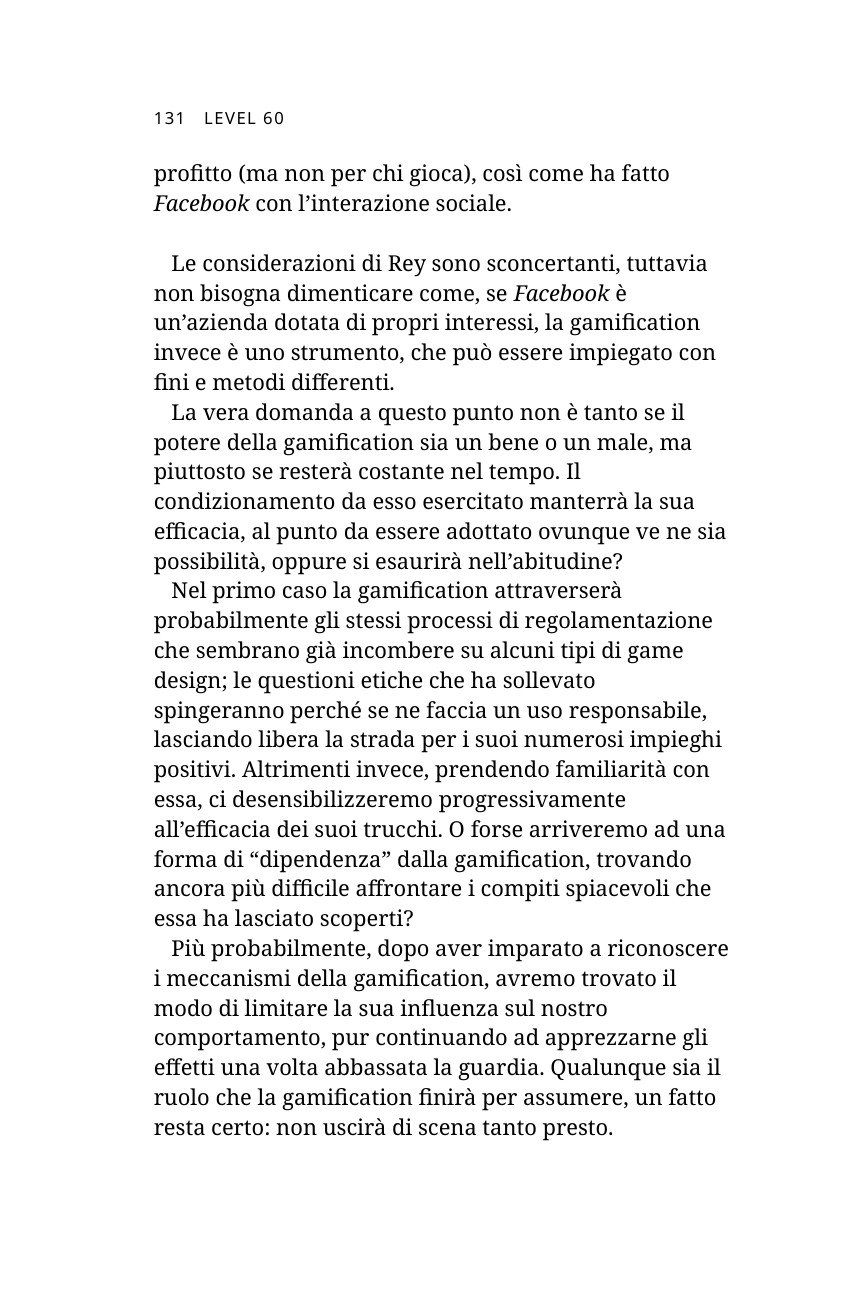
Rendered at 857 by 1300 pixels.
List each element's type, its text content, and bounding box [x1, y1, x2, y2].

text profitto (ma non per chi gioca), così come ha fatto Facebook con l’interazione sociale. [153, 158, 732, 218]
text La vera domanda a questo punto non è tanto se il potere della gamification sia un bene o un male, ma piuttosto se resterà costante nel tempo. Il condizionamento da esso esercitato manterrà la sua efficacia, al punto da essere adottato ovunque ve ne sia possibilità, oppure si esaurirà nell’abitudine? [153, 397, 732, 576]
text Nel primo caso la gamification attraverserà probabilmente gli stessi processi di regolamentazione che sembrano già incombere su alcuni tipi di game design; le questioni etiche che ha sollevato spingeranno perché se ne faccia un uso responsabile, lasciando libera la strada per i suoi numerosi impieghi positivi. Altrimenti invece, prendendo familiarità con essa, ci desensibilizzeremo progressivamente all’efficacia dei suoi trucchi. O forse arriveremo ad una forma di “dipendenza” dalla gamification, trovando ancora più difficile affrontare i compiti spiacevoli che essa ha lasciato scoperti? [153, 576, 732, 933]
text Più probabilmente, dopo aver imparato a riconoscere i meccanismi della gamification, avremo trovato il modo di limitare la sua influenza sul nostro comportamento, pur continuando ad apprezzarne gli effetti una volta abbassata la guardia. Qualunque sia il ruolo che la gamification finirà per assumere, un fatto resta certo: non uscirà di scena tanto presto. [153, 933, 732, 1142]
text Le considerazioni di Rey sono sconcertanti, tuttavia non bisogna dimenticare come, se Facebook è un’azienda dotata di propri interessi, la gamification invece è uno strumento, che può essere impiegato con fini e metodi differenti. [153, 248, 732, 397]
